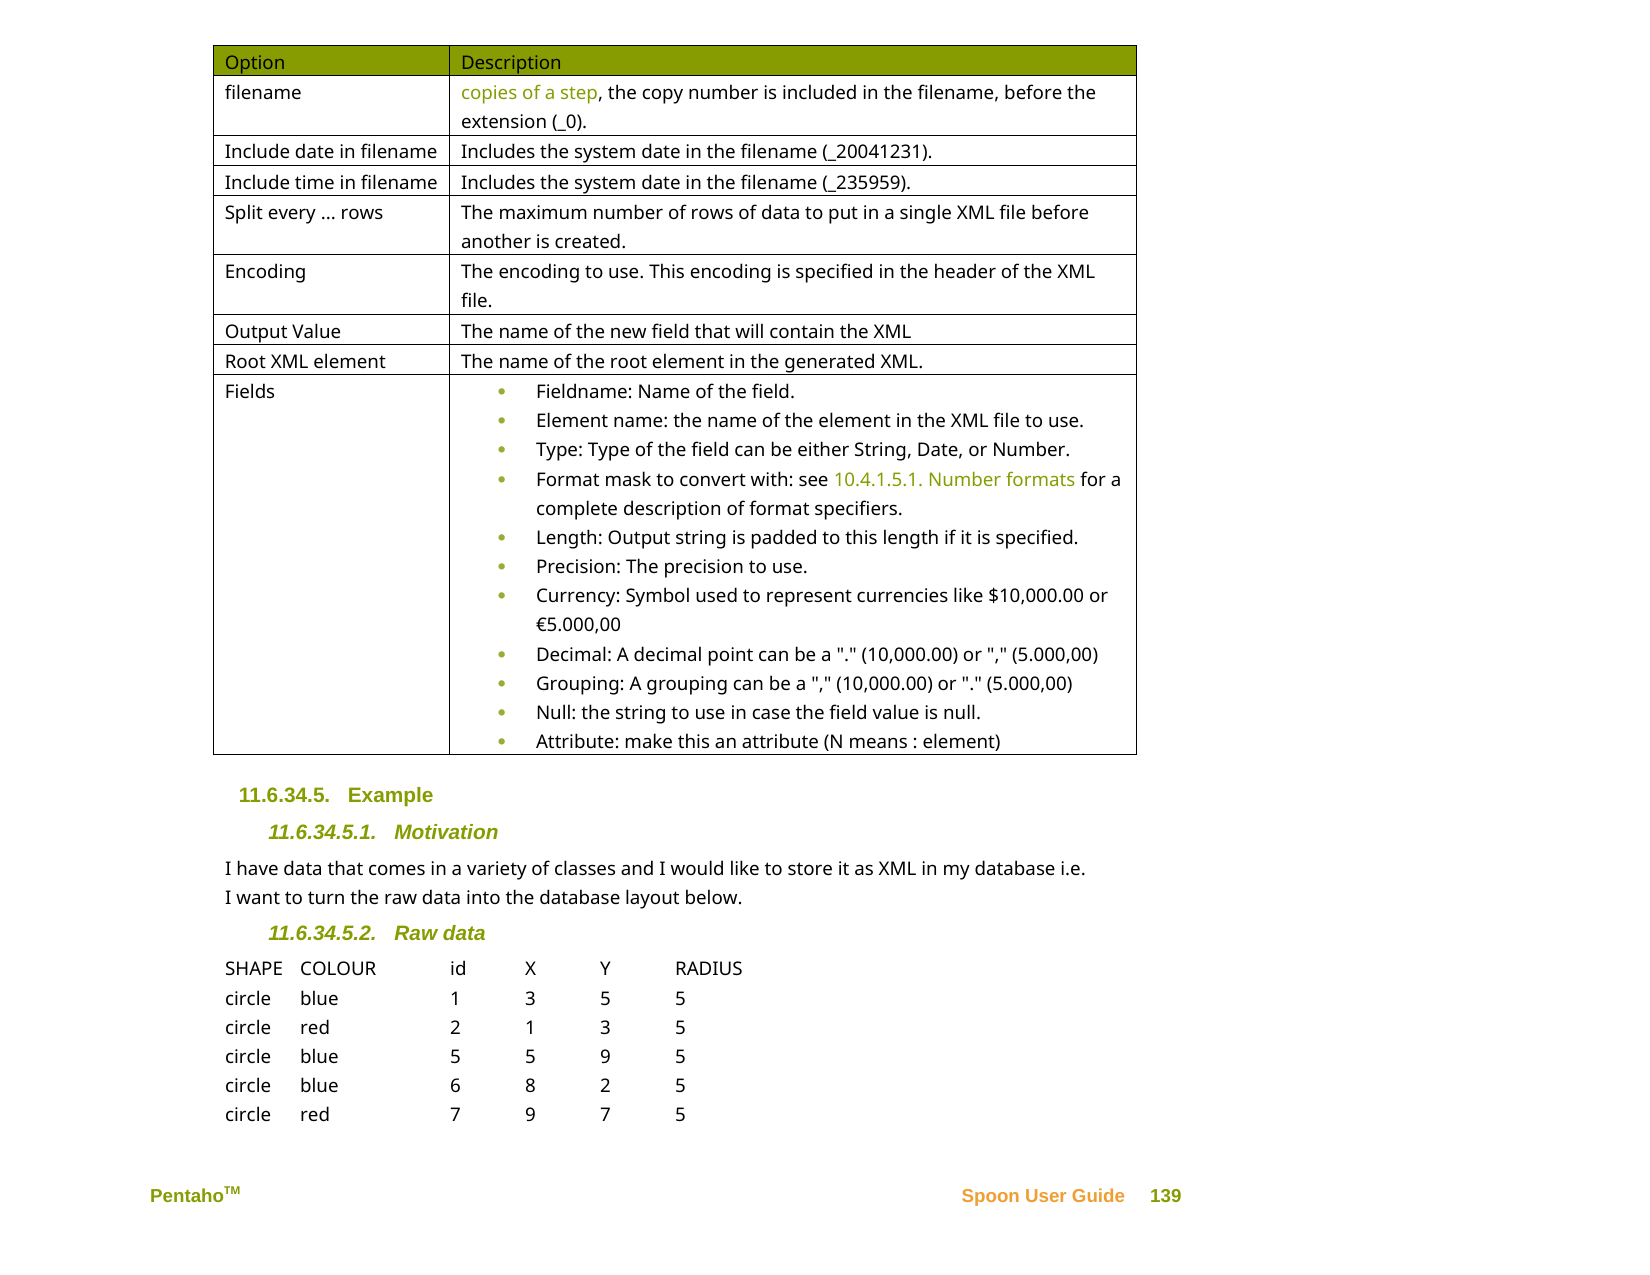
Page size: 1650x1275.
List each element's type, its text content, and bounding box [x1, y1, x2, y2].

table_cell The maximum number of rows of data to put in a single XML file before another is created. [450, 196, 1136, 254]
table_cell Include time in filename [214, 166, 449, 195]
table_cell The encoding to use. This encoding is specified in the header of the XML file. [450, 255, 1136, 314]
text circle red 2 1 3 5 [225, 1011, 1500, 1040]
subtitle Raw data [268, 917, 1500, 946]
text circle blue 6 8 2 5 [225, 1069, 1500, 1098]
table_header Option [214, 46, 449, 75]
table_cell Output Value [214, 315, 449, 344]
table_cell Split every ... rows [214, 196, 449, 254]
table_cell The name of the new field that will contain the XML [450, 315, 1136, 344]
table_cell Encoding [214, 255, 449, 314]
table_cell Fieldname: Name of the field. Element name: the name of the element in the XML file to use. Type: Type of the field can be either String, Date, or Number. Format mask to convert with: see 10.4.1.5.1. Number formats for a complete description of format specifiers. Length: Output string is padded to this length if it is specified. Precision: The precision to use. Currency: Symbol used to represent currencies like $10,000.00 or €5.000,00 Decimal: A decimal point can be a "." (10,000.00) or "," (5.000,00) Grouping: A grouping can be a "," (10,000.00) or "." (5.000,00) Null: the string to use in case the field value is null. Attribute: make this an attribute (N means : element) [450, 375, 1136, 754]
text circle blue 5 5 9 5 [225, 1040, 1500, 1069]
table_cell Includes the system date in the filename (_20041231). [450, 136, 1136, 165]
text SHAPE COLOUR id X Y RADIUS [225, 952, 1500, 982]
table_cell Fields [214, 375, 449, 754]
table_cell filename [214, 76, 449, 134]
table_header Description [450, 46, 1136, 75]
table_cell copies of a step, the copy number is included in the filename, before the extension (_0). [450, 76, 1136, 134]
subtitle Example [239, 774, 1500, 809]
text I have data that comes in a variety of classes and I would like to store it as XML in my database i.e. [225, 852, 1500, 881]
table_cell The name of the root element in the generated XML. [450, 345, 1136, 374]
text I want to turn the raw data into the database layout below. [225, 881, 1500, 910]
table_cell Include date in filename [214, 136, 449, 165]
text circle blue 1 3 5 5 [225, 982, 1500, 1011]
table_cell Includes the system date in the filename (_235959). [450, 166, 1136, 195]
table_cell Root XML element [214, 345, 449, 374]
text circle red 7 9 7 5 [225, 1098, 1500, 1127]
subtitle Motivation [268, 816, 1500, 845]
